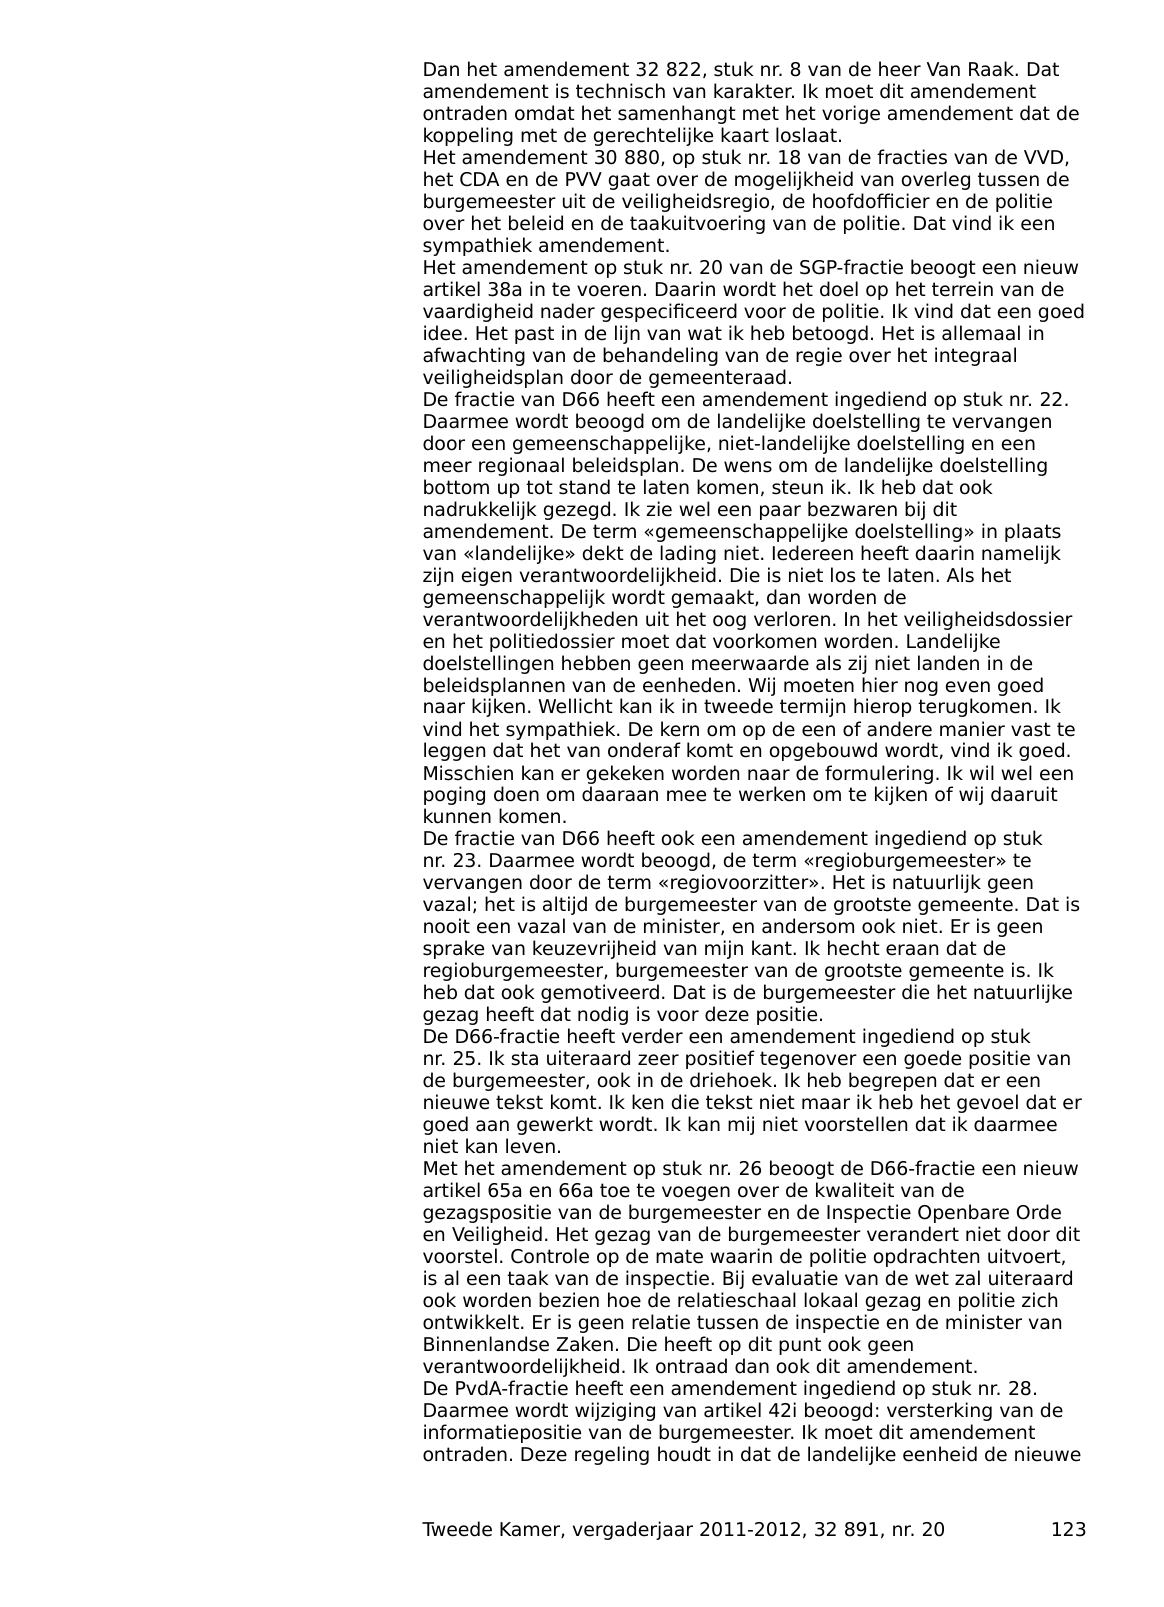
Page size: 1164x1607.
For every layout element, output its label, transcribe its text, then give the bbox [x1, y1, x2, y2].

text De PvdA-fractie heeft een amendement ingediend op stuk nr. 28. Daarmee wordt wijziging van artikel 42i beoogd: versterking van de informatiepositie van de burgemeester. Ik moet dit amendement ontraden. Deze regeling houdt in dat de landelijke eenheid de nieuwe [422, 1378, 1087, 1466]
text Het amendement 30 880, op stuk nr. 18 van de fracties van de VVD, het CDA en de PVV gaat over de mogelijkheid van overleg tussen de burgemeester uit de veiligheidsregio, de hoofdofficier en de politie over het beleid en de taakuitvoering van de politie. Dat vind ik een sympathiek amendement. [422, 147, 1087, 257]
text De fractie van D66 heeft een amendement ingediend op stuk nr. 22. Daarmee wordt beoogd om de landelijke doelstelling te vervangen door een gemeenschappelijke, niet-landelijke doelstelling en een meer regionaal beleidsplan. De wens om de landelijke doelstelling bottom up tot stand te laten komen, steun ik. Ik heb dat ook nadrukkelijk gezegd. Ik zie wel een paar bezwaren bij dit amendement. De term «gemeenschappelijke doelstelling» in plaats van «landelijke» dekt de lading niet. Iedereen heeft daarin namelijk zijn eigen verantwoordelijkheid. Die is niet los te laten. Als het gemeenschappelijk wordt gemaakt, dan worden de verantwoordelijkheden uit het oog verloren. In het veiligheidsdossier en het politiedossier moet dat voorkomen worden. Landelijke doelstellingen hebben geen meerwaarde als zij niet landen in de beleidsplannen van de eenheden. Wij moeten hier nog even goed naar kijken. Wellicht kan ik in tweede termijn hierop terugkomen. Ik vind het sympathiek. De kern om op de een of andere manier vast te leggen dat het van onderaf komt en opgebouwd wordt, vind ik goed. Misschien kan er gekeken worden naar de formulering. Ik wil wel een poging doen om daaraan mee te werken om te kijken of wij daaruit kunnen komen. [422, 389, 1087, 828]
text De fractie van D66 heeft ook een amendement ingediend op stuk nr. 23. Daarmee wordt beoogd, de term «regioburgemeester» te vervangen door de term «regiovoorzitter». Het is natuurlijk geen vazal; het is altijd de burgemeester van de grootste gemeente. Dat is nooit een vazal van de minister, en andersom ook niet. Er is geen sprake van keuzevrijheid van mijn kant. Ik hecht eraan dat de regioburgemeester, burgemeester van de grootste gemeente is. Ik heb dat ook gemotiveerd. Dat is de burgemeester die het natuurlijke gezag heeft dat nodig is voor deze positie. [422, 828, 1087, 1026]
text De D66-fractie heeft verder een amendement ingediend op stuk nr. 25. Ik sta uiteraard zeer positief tegenover een goede positie van de burgemeester, ook in de driehoek. Ik heb begrepen dat er een nieuwe tekst komt. Ik ken die tekst niet maar ik heb het gevoel dat er goed aan gewerkt wordt. Ik kan mij niet voorstellen dat ik daarmee niet kan leven. [422, 1026, 1087, 1158]
text Met het amendement op stuk nr. 26 beoogt de D66-fractie een nieuw artikel 65a en 66a toe te voegen over de kwaliteit van de gezagspositie van de burgemeester en de Inspectie Openbare Orde en Veiligheid. Het gezag van de burgemeester verandert niet door dit voorstel. Controle op de mate waarin de politie opdrachten uitvoert, is al een taak van de inspectie. Bij evaluatie van de wet zal uiteraard ook worden bezien hoe de relatieschaal lokaal gezag en politie zich ontwikkelt. Er is geen relatie tussen de inspectie en de minister van Binnenlandse Zaken. Die heeft op dit punt ook geen verantwoordelijkheid. Ik ontraad dan ook dit amendement. [422, 1158, 1087, 1378]
text Dan het amendement 32 822, stuk nr. 8 van de heer Van Raak. Dat amendement is technisch van karakter. Ik moet dit amendement ontraden omdat het samenhangt met het vorige amendement dat de koppeling met de gerechtelijke kaart loslaat. [422, 59, 1087, 147]
text Het amendement op stuk nr. 20 van de SGP-fractie beoogt een nieuw artikel 38a in te voeren. Daarin wordt het doel op het terrein van de vaardigheid nader gespecificeerd voor de politie. Ik vind dat een goed idee. Het past in de lijn van wat ik heb betoogd. Het is allemaal in afwachting van de behandeling van de regie over het integraal veiligheidsplan door de gemeenteraad. [422, 257, 1087, 389]
